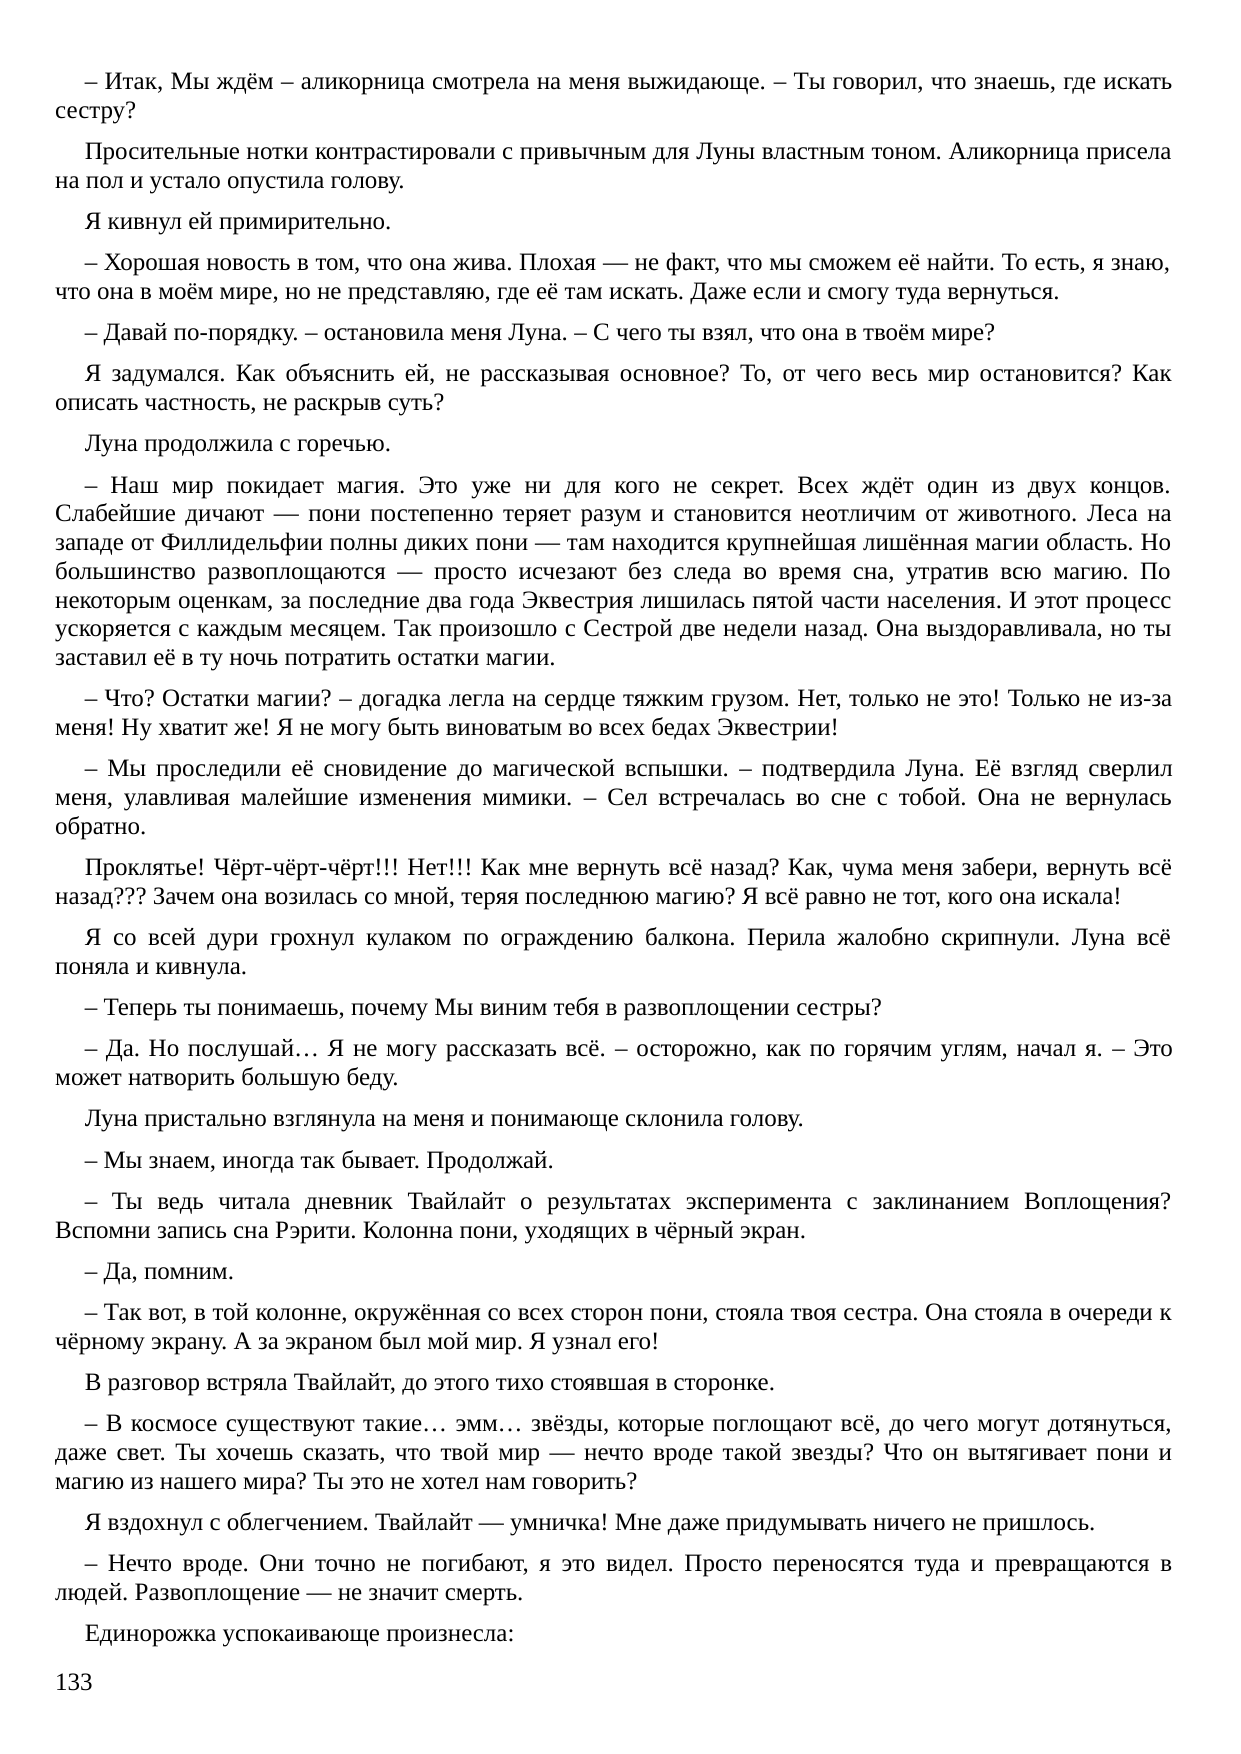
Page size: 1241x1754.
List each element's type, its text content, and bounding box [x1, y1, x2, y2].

text – Что? Остатки магии? – догадка легла на сердце тяжким грузом. Нет, только не это! Только не из-за меня! Ну хватит же! Я не могу быть виноватым во всех бедах Эквестрии! [55, 683, 1173, 741]
text – Нечто вроде. Они точно не погибают, я это видел. Просто переносятся туда и превращаются в людей. Развоплощение — не значит смерть. [55, 1548, 1173, 1606]
text – Да. Но послушай… Я не могу рассказать всё. – осторожно, как по горячим углям, начал я. – Это может натворить большую беду. [55, 1033, 1173, 1091]
text Я со всей дури грохнул кулаком по ограждению балкона. Перила жалобно скрипнули. Луна всё поняла и кивнула. [55, 922, 1173, 980]
text – Хорошая новость в том, что она жива. Плохая — не факт, что мы сможем её найти. То есть, я знаю, что она в моём мире, но не представляю, где её там искать. Даже если и смогу туда вернуться. [55, 247, 1173, 305]
text В разговор встряла Твайлайт, до этого тихо стоявшая в сторонке. [55, 1367, 1173, 1396]
text Луна продолжила с горечью. [55, 428, 1173, 457]
text – Ты ведь читала дневник Твайлайт о результатах эксперимента с заклинанием Воплощения? Вспомни запись сна Рэрити. Колонна пони, уходящих в чёрный экран. [55, 1186, 1173, 1243]
text – Так вот, в той колонне, окружённая со всех сторон пони, стояла твоя сестра. Она стояла в очереди к чёрному экрану. А за экраном был мой мир. Я узнал его! [55, 1297, 1173, 1355]
text Проклятье! Чёрт-чёрт-чёрт!!! Нет!!! Как мне вернуть всё назад? Как, чума меня забери, вернуть всё назад??? Зачем она возилась со мной, теряя последнюю магию? Я всё равно не тот, кого она искала! [55, 852, 1173, 910]
text Просительные нотки контрастировали с привычным для Луны властным тоном. Аликорница присела на пол и устало опустила голову. [55, 136, 1173, 193]
text – Теперь ты понимаешь, почему Мы виним тебя в развоплощении сестры? [55, 992, 1173, 1021]
text – Наш мир покидает магия. Это уже ни для кого не секрет. Всех ждёт один из двух концов. Слабейшие дичают — пони постепенно теряет разум и становится неотличим от животного. Леса на западе от Филлидельфии полны диких пони — там находится крупнейшая лишённая магии область. Но большинство развоплощаются — просто исчезают без следа во время сна, утратив всю магию. По некоторым оценкам, за последние два года Эквестрия лишилась пятой части населения. И этот процесс ускоряется с каждым месяцем. Так произошло с Сестрой две недели назад. Она выздоравливала, но ты заставил её в ту ночь потратить остатки магии. [55, 470, 1173, 671]
text Я вздохнул с облегчением. Твайлайт — умничка! Мне даже придумывать ничего не пришлось. [55, 1507, 1173, 1536]
text Я задумался. Как объяснить ей, не рассказывая основное? То, от чего весь мир остановится? Как описать частность, не раскрыв суть? [55, 358, 1173, 416]
text Я кивнул ей примирительно. [55, 206, 1173, 235]
text – В космосе существуют такие… эмм… звёзды, которые поглощают всё, до чего могут дотянуться, даже свет. Ты хочешь сказать, что твой мир — нечто вроде такой звезды? Что он вытягивает пони и магию из нашего мира? Ты это не хотел нам говорить? [55, 1408, 1173, 1495]
text Луна пристально взглянула на меня и понимающе склонила голову. [55, 1103, 1173, 1132]
text – Да, помним. [55, 1256, 1173, 1285]
text Единорожка успокаивающе произнесла: [55, 1618, 1173, 1647]
text – Давай по-порядку. – остановила меня Луна. – С чего ты взял, что она в твоём мире? [55, 317, 1173, 346]
text – Мы знаем, иногда так бывает. Продолжай. [55, 1145, 1173, 1173]
text – Мы проследили её сновидение до магической вспышки. – подтвердила Луна. Её взгляд сверлил меня, улавливая малейшие изменения мимики. – Сел встречалась во сне с тобой. Она не вернулась обратно. [55, 753, 1173, 840]
text – Итак, Мы ждём – аликорница смотрела на меня выжидающе. – Ты говорил, что знаешь, где искать сестру? [55, 66, 1173, 123]
